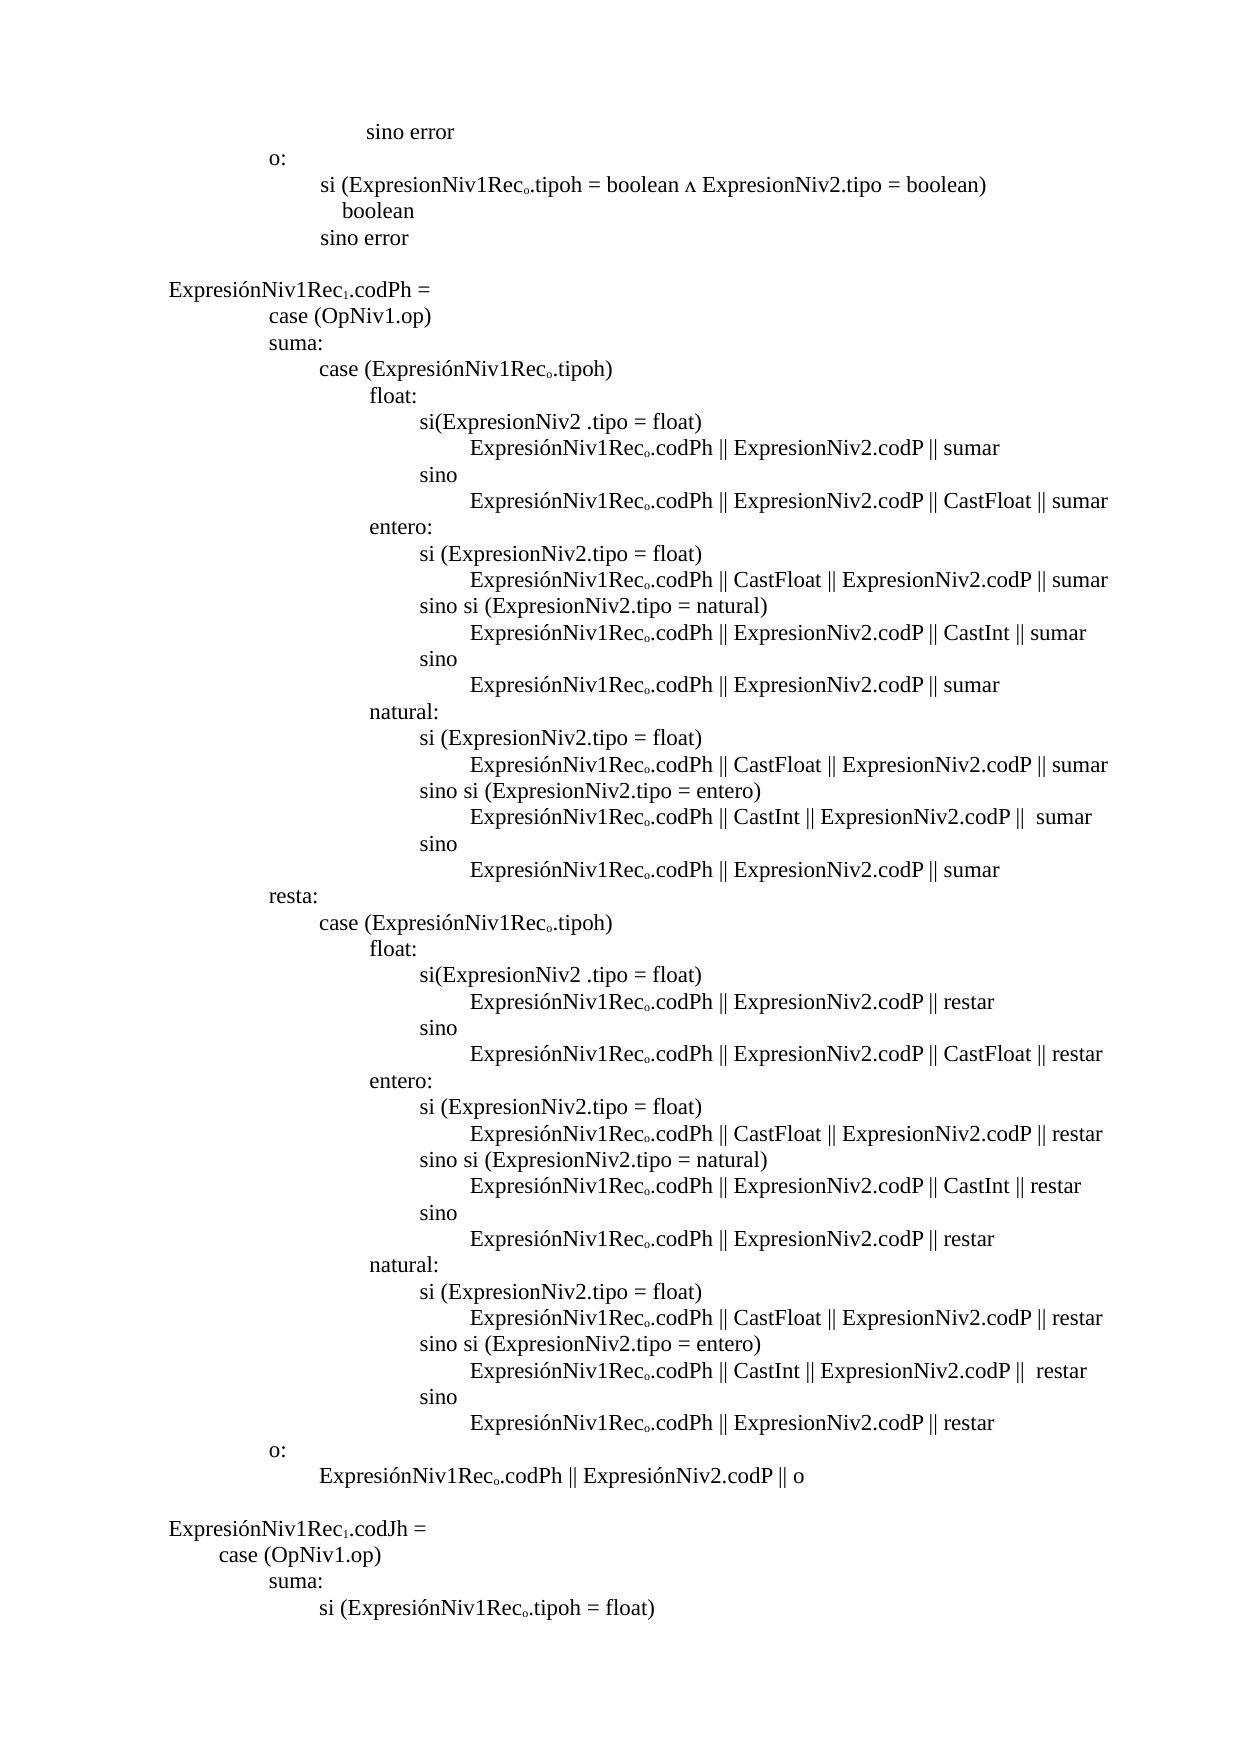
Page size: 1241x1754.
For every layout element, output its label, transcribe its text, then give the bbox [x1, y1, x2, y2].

text sino si (ExpresionNiv2.tipo = natural) [118, 592, 1122, 619]
text suma: [118, 1568, 1122, 1594]
text si (ExpresionNiv2.tipo = float) [118, 1093, 1122, 1119]
text si (ExpresiónNiv1Reco.tipoh = float) [118, 1594, 1122, 1620]
text entero: [118, 1067, 1122, 1093]
text ExpresiónNiv1Reco.codPh || CastFloat || ExpresionNiv2.codP || restar [118, 1304, 1122, 1330]
text resta: [118, 882, 1122, 909]
text sino si (ExpresionNiv2.tipo = entero) [118, 1330, 1122, 1357]
text case (OpNiv1.op) [118, 1541, 1122, 1568]
text ExpresiónNiv1Reco.codPh || ExpresionNiv2.codP || CastFloat || restar [118, 1041, 1122, 1067]
text ExpresiónNiv1Reco.codPh || CastFloat || ExpresionNiv2.codP || sumar [118, 566, 1122, 592]
text case (OpNiv1.op) [118, 303, 1122, 329]
text si(ExpresionNiv2 .tipo = float) [118, 961, 1122, 988]
text sino si (ExpresionNiv2.tipo = natural) [118, 1146, 1122, 1172]
text ExpresiónNiv1Reco.codPh || ExpresionNiv2.codP || sumar [118, 434, 1122, 461]
text sino [118, 1199, 1122, 1225]
text ExpresiónNiv1Rec1.codPh = [118, 276, 1122, 303]
text natural: [118, 1251, 1122, 1278]
text si(ExpresionNiv2 .tipo = float) [118, 408, 1122, 434]
text sino [118, 461, 1122, 487]
text ExpresiónNiv1Reco.codPh || ExpresionNiv2.codP || CastInt || sumar [118, 619, 1122, 645]
text sino [118, 830, 1122, 856]
text ExpresiónNiv1Reco.codPh || ExpresionNiv2.codP || restar [118, 988, 1122, 1014]
text float: [118, 935, 1122, 961]
text si (ExpresionNiv2.tipo = float) [118, 540, 1122, 566]
text ExpresiónNiv1Reco.codPh || CastInt || ExpresionNiv2.codP || sumar [118, 803, 1122, 830]
text ExpresiónNiv1Reco.codPh || CastInt || ExpresionNiv2.codP || restar [118, 1357, 1122, 1383]
text sino [118, 645, 1122, 672]
text sino error [118, 223, 1122, 250]
text sino [118, 1383, 1122, 1409]
text natural: [118, 698, 1122, 724]
text o: [118, 1436, 1122, 1462]
text ExpresiónNiv1Reco.codPh || ExpresionNiv2.codP || CastFloat || sumar [118, 487, 1122, 513]
text sino error [118, 118, 1122, 144]
text ExpresiónNiv1Reco.codPh || ExpresionNiv2.codP || CastInt || restar [118, 1172, 1122, 1199]
text ExpresiónNiv1Reco.codPh || ExpresionNiv2.codP || restar [118, 1225, 1122, 1251]
text ExpresiónNiv1Reco.codPh || CastFloat || ExpresionNiv2.codP || sumar [118, 751, 1122, 777]
text boolean [118, 197, 1122, 223]
text si (ExpresionNiv1Reco.tipoh = boolean ᴧ ExpresionNiv2.tipo = boolean) [118, 171, 1122, 197]
text ExpresiónNiv1Rec1.codJh = [118, 1515, 1122, 1541]
text sino si (ExpresionNiv2.tipo = entero) [118, 777, 1122, 803]
text o: [118, 144, 1122, 171]
text ExpresiónNiv1Reco.codPh || ExpresiónNiv2.codP || o [118, 1462, 1122, 1488]
text ExpresiónNiv1Reco.codPh || CastFloat || ExpresionNiv2.codP || restar [118, 1119, 1122, 1146]
text ExpresiónNiv1Reco.codPh || ExpresionNiv2.codP || sumar [118, 672, 1122, 698]
text ExpresiónNiv1Reco.codPh || ExpresionNiv2.codP || restar [118, 1409, 1122, 1436]
text case (ExpresiónNiv1Reco.tipoh) [118, 909, 1122, 935]
text ExpresiónNiv1Reco.codPh || ExpresionNiv2.codP || sumar [118, 856, 1122, 882]
text sino [118, 1014, 1122, 1041]
text suma: [118, 329, 1122, 355]
text case (ExpresiónNiv1Reco.tipoh) [118, 355, 1122, 382]
text entero: [118, 513, 1122, 540]
text float: [118, 382, 1122, 408]
text si (ExpresionNiv2.tipo = float) [118, 1278, 1122, 1304]
text si (ExpresionNiv2.tipo = float) [118, 724, 1122, 751]
